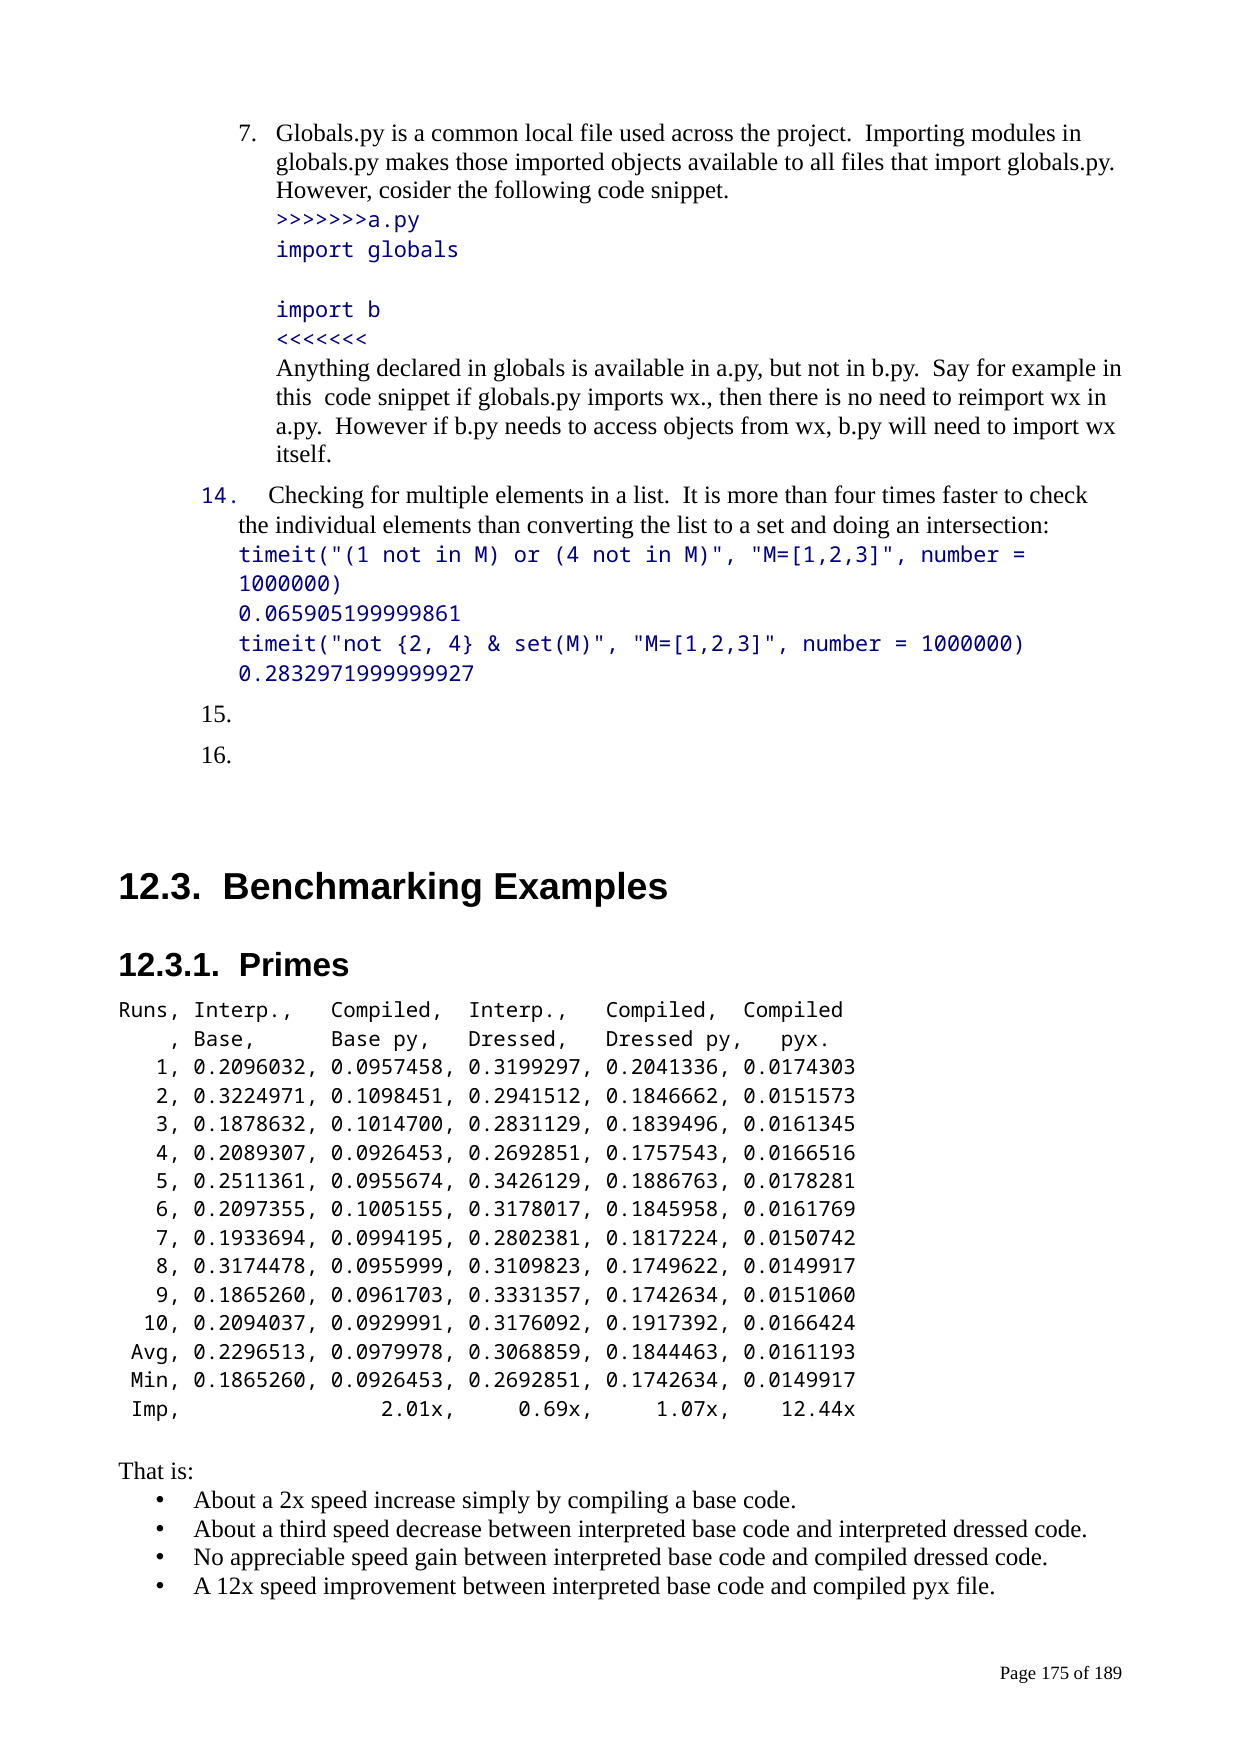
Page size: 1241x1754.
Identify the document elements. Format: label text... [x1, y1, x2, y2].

subtitle Benchmarking Examples [118, 864, 1122, 907]
text 7, 0.1933694, 0.0994195, 0.2802381, 0.1817224, 0.0150742 [118, 1223, 1122, 1251]
text 1, 0.2096032, 0.0957458, 0.3199297, 0.2041336, 0.0174303 [118, 1052, 1122, 1081]
text 4, 0.2089307, 0.0926453, 0.2692851, 0.1757543, 0.0166516 [118, 1138, 1122, 1166]
text That is: [118, 1456, 1122, 1485]
subtitle Primes [118, 944, 1122, 983]
text 2, 0.3224971, 0.1098451, 0.2941512, 0.1846662, 0.0151573 [118, 1081, 1122, 1109]
text Min, 0.1865260, 0.0926453, 0.2692851, 0.1742634, 0.0149917 [118, 1365, 1122, 1394]
text 5, 0.2511361, 0.0955674, 0.3426129, 0.1886763, 0.0178281 [118, 1166, 1122, 1194]
list About a third speed decrease between interpreted base code and interpreted dressed code. [156, 1514, 1122, 1542]
text Imp, 2.01x, 0.69x, 1.07x, 12.44x [118, 1394, 1122, 1422]
text Runs, Interp., Compiled, Interp., Compiled, Compiled [118, 996, 1122, 1024]
list No appreciable speed gain between interpreted base code and compiled dressed code. [156, 1542, 1122, 1571]
text 8, 0.3174478, 0.0955999, 0.3109823, 0.1749622, 0.0149917 [118, 1251, 1122, 1280]
list Checking for multiple elements in a list. It is more than four times faster to check the individual elements than converting the list to a set and doing an intersection: timeit("(1 not in M) or (4 not in M)", "M=[1,2,3]", number = 1000000) 0.065905199999861 timeit("not {2, 4} & set(M)", "M=[1,2,3]", number = 1000000) 0.2832971999999927 [201, 480, 1122, 688]
list Globals.py is a common local file used across the project. Importing modules in globals.py makes those imported objects available to all files that import globals.py. However, cosider the following code snippet. >>>>>>>a.py import globals import b <<<<<<< Anything declared in globals is available in a.py, but not in b.py. Say for example in this code snippet if globals.py imports wx., then there is no need to reimport wx in a.py. However if b.py needs to access objects from wx, b.py will need to import wx itself. [238, 118, 1122, 468]
list About a 2x speed increase simply by compiling a base code. [156, 1485, 1122, 1514]
text Avg, 0.2296513, 0.0979978, 0.3068859, 0.1844463, 0.0161193 [118, 1337, 1122, 1365]
text 9, 0.1865260, 0.0961703, 0.3331357, 0.1742634, 0.0151060 [118, 1280, 1122, 1308]
text , Base, Base py, Dressed, Dressed py, pyx. [118, 1024, 1122, 1052]
text 3, 0.1878632, 0.1014700, 0.2831129, 0.1839496, 0.0161345 [118, 1109, 1122, 1138]
list A 12x speed improvement between interpreted base code and compiled pyx file. [156, 1571, 1122, 1600]
text 6, 0.2097355, 0.1005155, 0.3178017, 0.1845958, 0.0161769 [118, 1194, 1122, 1223]
text 10, 0.2094037, 0.0929991, 0.3176092, 0.1917392, 0.0166424 [118, 1308, 1122, 1337]
